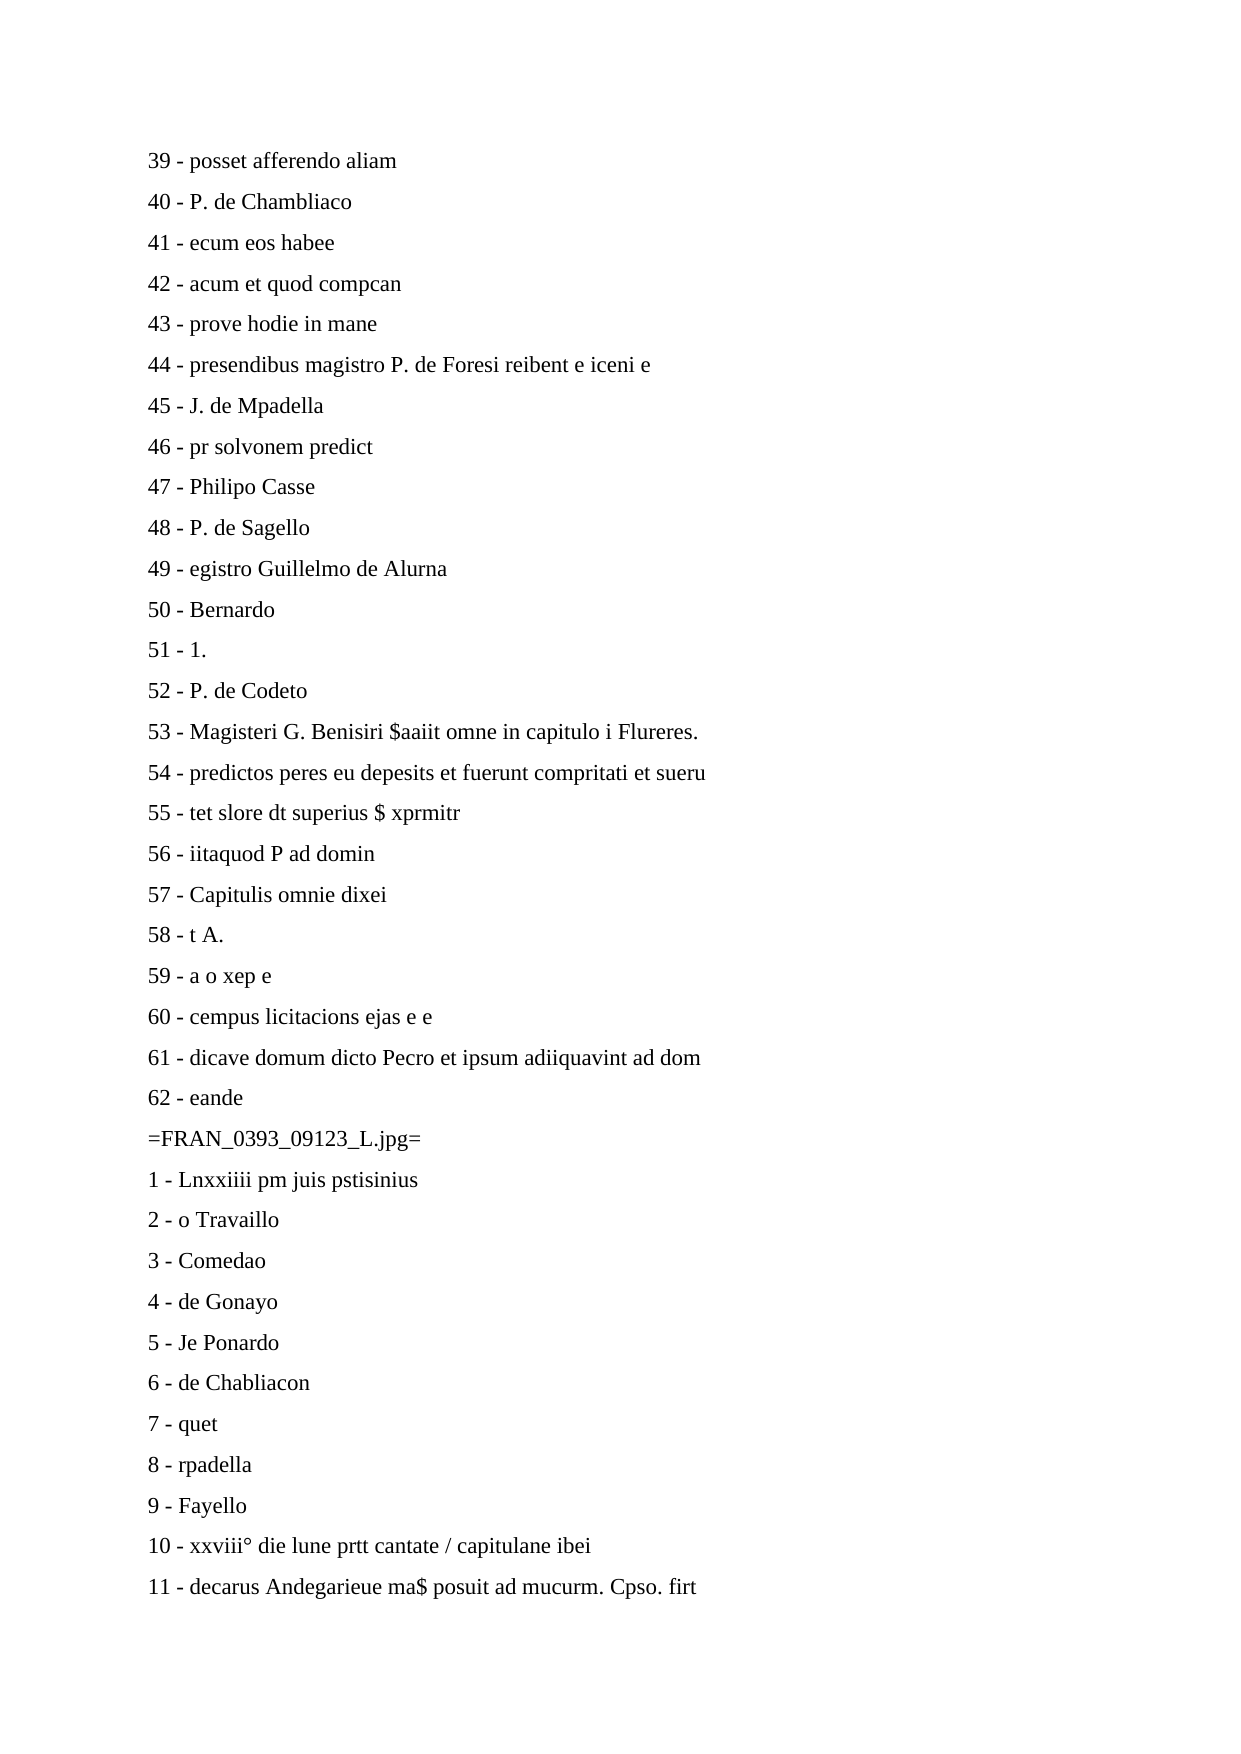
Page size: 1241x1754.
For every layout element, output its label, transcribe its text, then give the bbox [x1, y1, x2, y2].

text 3 - Comedao [148, 1247, 1093, 1274]
text 7 - quet [148, 1410, 1093, 1437]
text 6 - de Chabliacon [148, 1369, 1093, 1396]
text 42 - acum et quod compcan [148, 270, 1093, 296]
text 40 - P. de Chambliaco [148, 188, 1093, 215]
text 9 - Fayello [148, 1492, 1093, 1518]
text 1 - Lnxxiiii pm juis pstisinius [148, 1166, 1093, 1192]
text 48 - P. de Sagello [148, 514, 1093, 541]
text 50 - Bernardo [148, 596, 1093, 622]
text 4 - de Gonayo [148, 1288, 1093, 1314]
text 41 - ecum eos habee [148, 229, 1093, 255]
text 44 - presendibus magistro P. de Foresi reibent e iceni e [148, 351, 1093, 378]
text 56 - iitaquod P ad domin [148, 840, 1093, 866]
text 5 - Je Ponardo [148, 1329, 1093, 1355]
text 54 - predictos peres eu depesits et fuerunt compritati et sueru [148, 758, 1093, 785]
text 39 - posset afferendo aliam [148, 148, 1093, 174]
text 60 - cempus licitacions ejas e e [148, 1003, 1093, 1029]
text 49 - egistro Guillelmo de Alurna [148, 555, 1093, 581]
text 57 - Capitulis omnie dixei [148, 881, 1093, 907]
text 58 - t A. [148, 921, 1093, 948]
text 55 - tet slore dt superius $ xprmitr [148, 799, 1093, 826]
text 45 - J. de Mpadella [148, 392, 1093, 418]
text 52 - P. de Codeto [148, 677, 1093, 703]
text =FRAN_0393_09123_L.jpg= [148, 1125, 1093, 1151]
text 8 - rpadella [148, 1451, 1093, 1477]
text 59 - a o xep e [148, 962, 1093, 988]
text 10 - xxviii° die lune prtt cantate / capitulane ibei [148, 1532, 1093, 1559]
text 46 - pr solvonem predict [148, 433, 1093, 459]
text 2 - o Travaillo [148, 1207, 1093, 1233]
text 61 - dicave domum dicto Pecro et ipsum adiiquavint ad dom [148, 1044, 1093, 1070]
text 53 - Magisteri G. Benisiri $aaiit omne in capitulo i Flureres. [148, 718, 1093, 744]
text 51 - 1. [148, 636, 1093, 663]
text 11 - decarus Andegarieue ma$ posuit ad mucurm. Cpso. firt [148, 1573, 1093, 1599]
text 62 - eande [148, 1084, 1093, 1111]
text 47 - Philipo Casse [148, 473, 1093, 500]
text 43 - prove hodie in mane [148, 311, 1093, 337]
